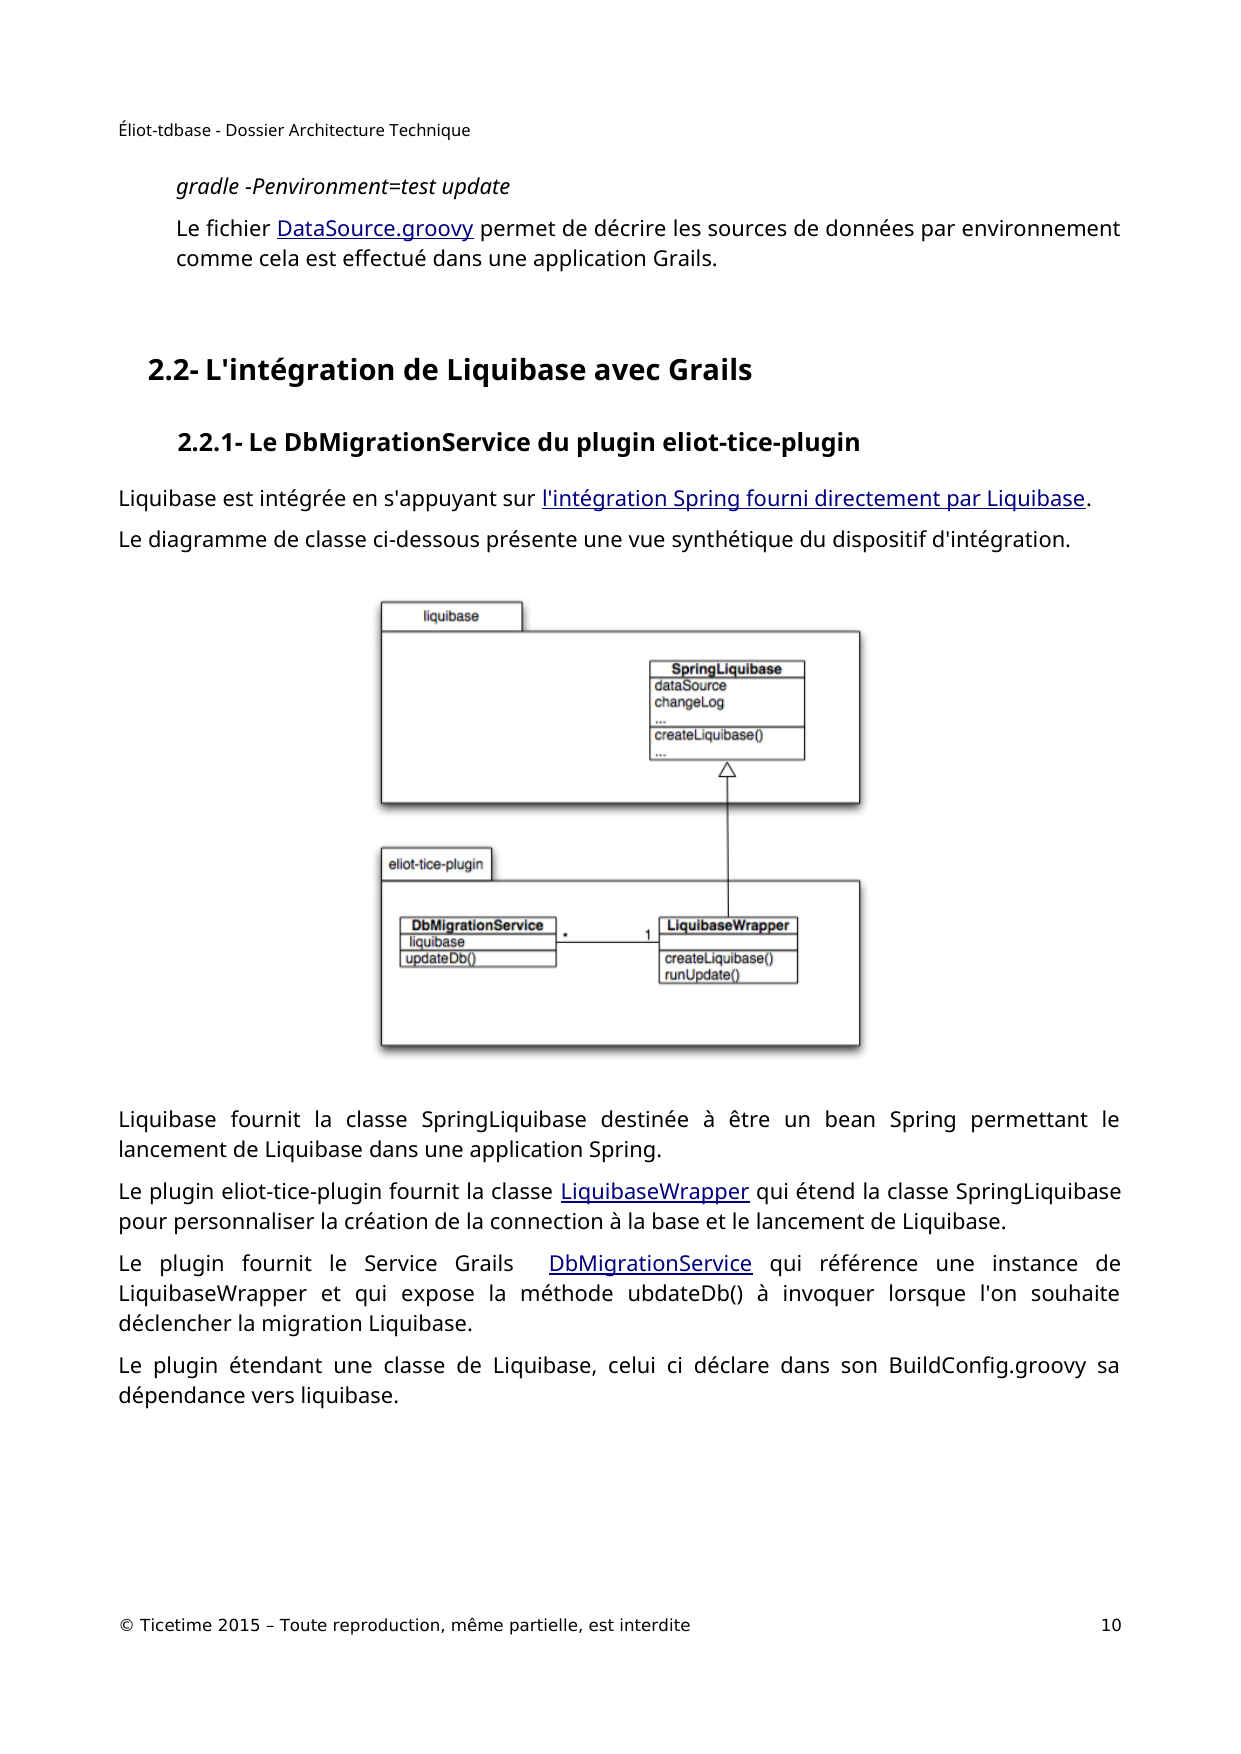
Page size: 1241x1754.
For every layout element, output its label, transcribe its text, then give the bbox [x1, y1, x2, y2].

text Le plugin fournit le Service Grails DbMigrationService qui référence une instance de LiquibaseWrapper et qui expose la méthode ubdateDb() à invoquer lorsque l'on souhaite déclencher la migration Liquibase. [118, 1248, 1122, 1338]
subtitle L'intégration de Liquibase avec Grails [118, 349, 1122, 389]
subtitle Le DbMigrationService du plugin eliot-tice-plugin [118, 425, 1122, 459]
text Le diagramme de classe ci-dessous présente une vue synthétique du dispositif d'intégration. [118, 524, 1122, 554]
text Le fichier DataSource.groovy permet de décrire les sources de données par environnement comme cela est effectué dans une application Grails. [176, 212, 1122, 272]
text Le plugin eliot-tice-plugin fournit la classe LiquibaseWrapper qui étend la classe SpringLiquibase pour personnaliser la création de la connection à la base et le lancement de Liquibase. [118, 1176, 1122, 1236]
picture [368, 596, 872, 1063]
text Liquibase fournit la classe SpringLiquibase destinée à être un bean Spring permettant le lancement de Liquibase dans une application Spring. [118, 1104, 1122, 1164]
text Le plugin étendant une classe de Liquibase, celui ci déclare dans son BuildConfig.groovy sa dépendance vers liquibase. [118, 1349, 1122, 1409]
text Liquibase est intégrée en s'appuyant sur l'intégration Spring fourni directement par Liquibase. [118, 482, 1122, 512]
text gradle -Penvironment=test update [176, 171, 1122, 201]
